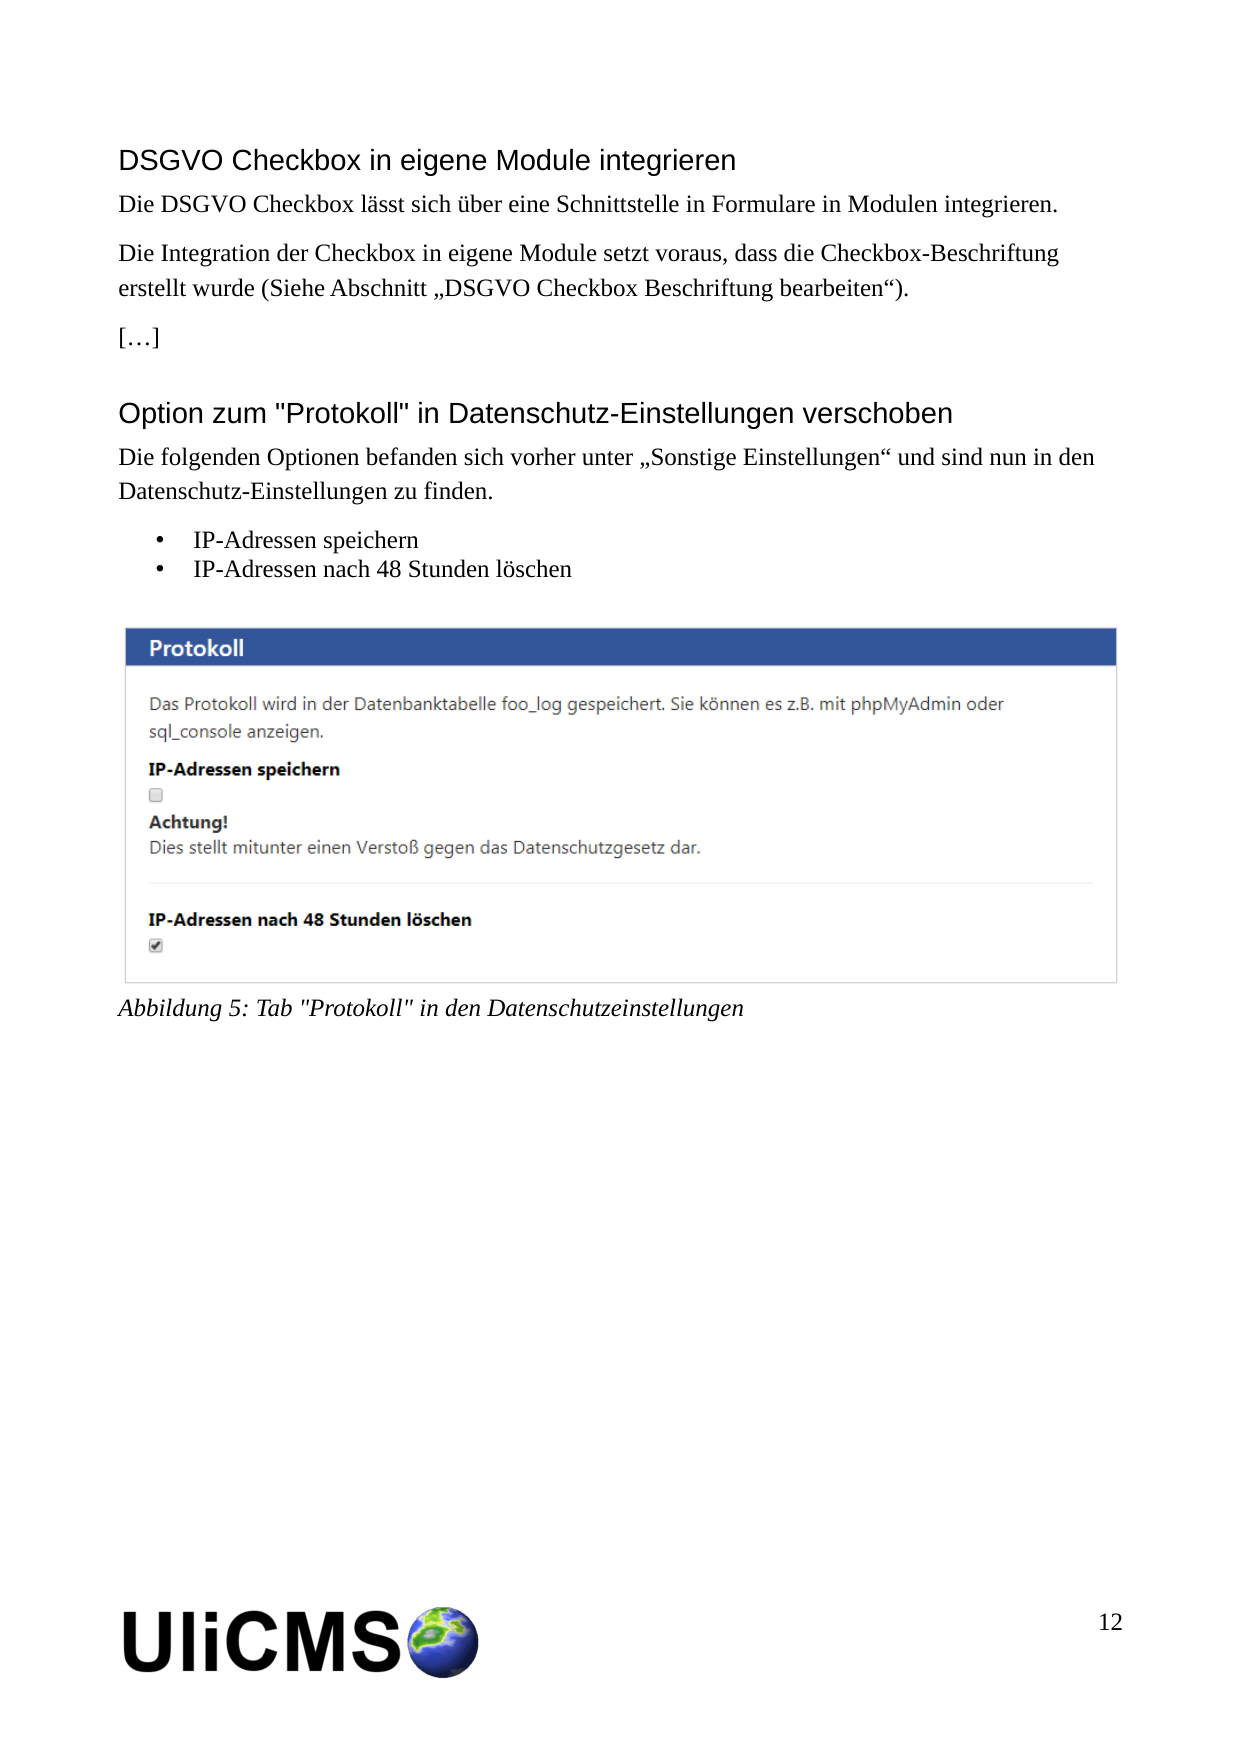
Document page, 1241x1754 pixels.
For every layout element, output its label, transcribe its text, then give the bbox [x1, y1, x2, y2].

picture [118, 624, 1123, 988]
text […] [118, 322, 1123, 351]
text Die Integration der Checkbox in eigene Module setzt voraus, dass die Checkbox-Beschriftung erstellt wurde (Siehe Abschnitt „DSGVO Checkbox Beschriftung bearbeiten“). [118, 238, 1123, 301]
list IP-Adressen nach 48 Stunden löschen [156, 554, 1123, 583]
subtitle Option zum "Protokoll" in Datenschutz-Einstellungen verschoben [118, 396, 1123, 429]
subtitle DSGVO Checkbox in eigene Module integrieren [118, 143, 1123, 177]
text Die folgenden Optionen befanden sich vorher unter „Sonstige Einstellungen“ und sind nun in den Datenschutz-Einstellungen zu finden. [118, 442, 1123, 505]
list IP-Adressen speichern [156, 525, 1123, 554]
picture [118, 1607, 479, 1681]
text Die DSGVO Checkbox lässt sich über eine Schnittstelle in Formulare in Modulen integrieren. [118, 189, 1123, 218]
text Abbildung 5: Tab "Protokoll" in den Datenschutzeinstellungen [118, 988, 1123, 1022]
